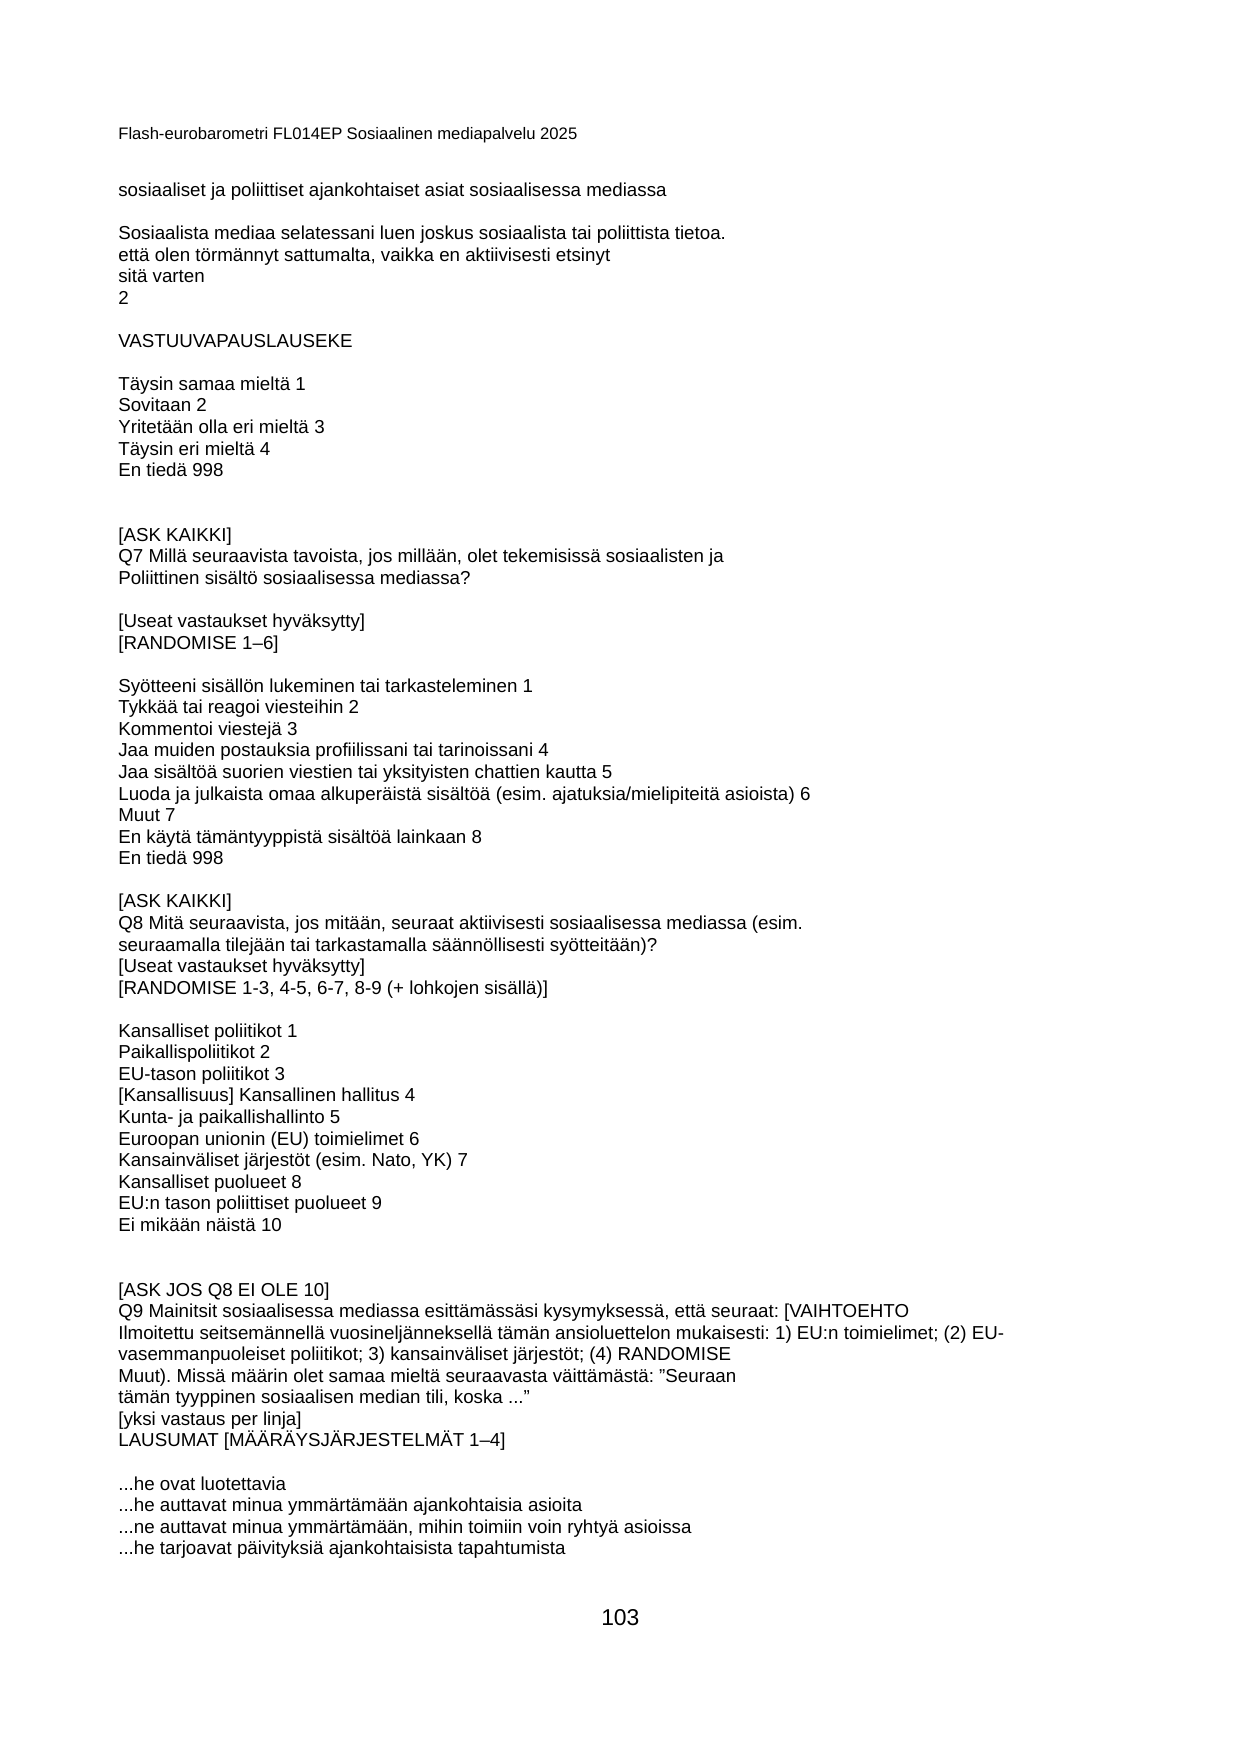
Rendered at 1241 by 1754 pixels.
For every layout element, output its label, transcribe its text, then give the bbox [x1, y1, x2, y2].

text [ASK KAIKKI] [118, 890, 1122, 912]
text Ilmoitettu seitsemännellä vuosineljänneksellä tämän ansioluettelon mukaisesti: 1) EU:n toimielimet; (2) EU- [118, 1321, 1122, 1343]
text Yritetään olla eri mieltä 3 [118, 416, 1122, 437]
text En tiedä 998 [118, 459, 1122, 481]
text LAUSUMAT [MÄÄRÄYSJÄRJESTELMÄT 1–4] [118, 1429, 1122, 1451]
text ...he ovat luotettavia [118, 1472, 1122, 1494]
text seuraamalla tilejään tai tarkastamalla säännöllisesti syötteitään)? [118, 933, 1122, 955]
text [RANDOMISE 1–6] [118, 631, 1122, 653]
text EU:n tason poliittiset puolueet 9 [118, 1192, 1122, 1214]
text ...he auttavat minua ymmärtämään ajankohtaisia asioita [118, 1494, 1122, 1516]
text ...he tarjoavat päivityksiä ajankohtaisista tapahtumista [118, 1537, 1122, 1559]
text Tykkää tai reagoi viesteihin 2 [118, 696, 1122, 718]
text että olen törmännyt sattumalta, vaikka en aktiivisesti etsinyt [118, 243, 1122, 265]
text [ASK KAIKKI] [118, 524, 1122, 545]
text Q7 Millä seuraavista tavoista, jos millään, olet tekemisissä sosiaalisten ja [118, 545, 1122, 567]
text Täysin samaa mieltä 1 [118, 373, 1122, 394]
text Kansainväliset järjestöt (esim. Nato, YK) 7 [118, 1149, 1122, 1171]
text Sovitaan 2 [118, 394, 1122, 416]
text [yksi vastaus per linja] [118, 1408, 1122, 1429]
text Sosiaalista mediaa selatessani luen joskus sosiaalista tai poliittista tietoa. [118, 222, 1122, 243]
text Kunta- ja paikallishallinto 5 [118, 1106, 1122, 1127]
text Ei mikään näistä 10 [118, 1214, 1122, 1235]
text ...ne auttavat minua ymmärtämään, mihin toimiin voin ryhtyä asioissa [118, 1516, 1122, 1537]
text vasemmanpuoleiset poliitikot; 3) kansainväliset järjestöt; (4) RANDOMISE [118, 1343, 1122, 1364]
text Täysin eri mieltä 4 [118, 437, 1122, 459]
text Kommentoi viestejä 3 [118, 718, 1122, 739]
text [ASK JOS Q8 EI OLE 10] [118, 1278, 1122, 1300]
text En tiedä 998 [118, 847, 1122, 869]
text tämän tyyppinen sosiaalisen median tili, koska ...” [118, 1386, 1122, 1408]
text En käytä tämäntyyppistä sisältöä lainkaan 8 [118, 826, 1122, 847]
text Muut 7 [118, 804, 1122, 826]
text Syötteeni sisällön lukeminen tai tarkasteleminen 1 [118, 674, 1122, 696]
text [RANDOMISE 1-3, 4-5, 6-7, 8-9 (+ lohkojen sisällä)] [118, 976, 1122, 998]
text Q9 Mainitsit sosiaalisessa mediassa esittämässäsi kysymyksessä, että seuraat: [VAIHTOEHTO [118, 1300, 1122, 1321]
text Poliittinen sisältö sosiaalisessa mediassa? [118, 567, 1122, 588]
text [Useat vastaukset hyväksytty] [118, 610, 1122, 631]
text sitä varten [118, 265, 1122, 286]
text VASTUUVAPAUSLAUSEKE [118, 329, 1122, 351]
text [Useat vastaukset hyväksytty] [118, 955, 1122, 976]
text EU-tason poliitikot 3 [118, 1063, 1122, 1084]
text Kansalliset poliitikot 1 [118, 1019, 1122, 1041]
text 2 [118, 286, 1122, 308]
text sosiaaliset ja poliittiset ajankohtaiset asiat sosiaalisessa mediassa [118, 179, 1122, 200]
text Jaa sisältöä suorien viestien tai yksityisten chattien kautta 5 [118, 761, 1122, 782]
text Euroopan unionin (EU) toimielimet 6 [118, 1127, 1122, 1149]
text Q8 Mitä seuraavista, jos mitään, seuraat aktiivisesti sosiaalisessa mediassa (esim. [118, 912, 1122, 933]
text Kansalliset puolueet 8 [118, 1171, 1122, 1192]
text Jaa muiden postauksia profiilissani tai tarinoissani 4 [118, 739, 1122, 761]
text [Kansallisuus] Kansallinen hallitus 4 [118, 1084, 1122, 1106]
text Luoda ja julkaista omaa alkuperäistä sisältöä (esim. ajatuksia/mielipiteitä asioista) 6 [118, 782, 1122, 804]
text Paikallispoliitikot 2 [118, 1041, 1122, 1063]
text Muut). Missä määrin olet samaa mieltä seuraavasta väittämästä: ”Seuraan [118, 1364, 1122, 1386]
